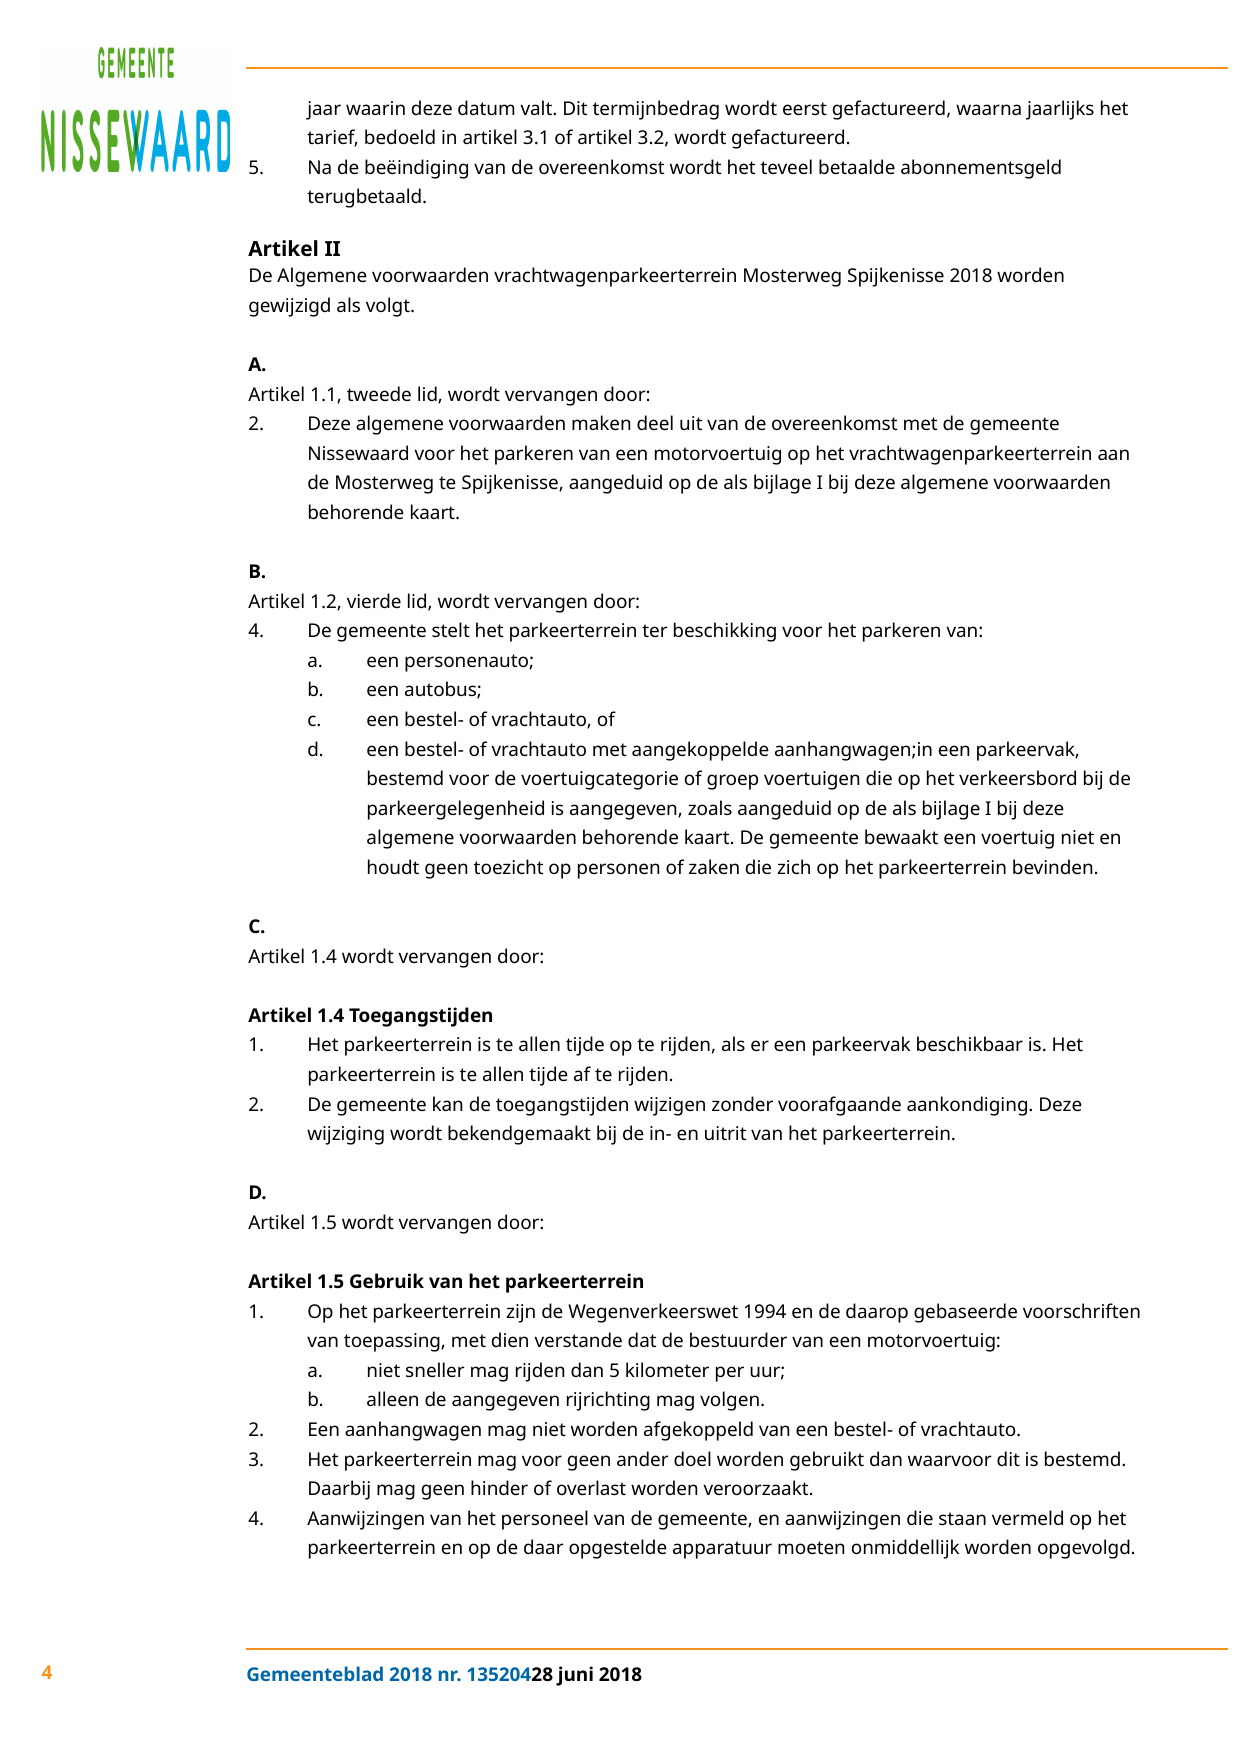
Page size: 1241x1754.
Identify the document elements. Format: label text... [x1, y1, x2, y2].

list niet sneller mag rijden dan 5 kilometer per uur; [307, 1357, 1152, 1383]
picture [201, 122, 206, 138]
list een bestel- of vrachtauto, of [307, 706, 1152, 732]
list Het parkeerterrein mag voor geen ander doel worden gebruikt dan waarvoor dit is bestemd. Daarbij mag geen hinder of overlast worden veroorzaakt. [248, 1446, 1152, 1501]
text B. [248, 558, 1152, 584]
text De Algemene voorwaarden vrachtwagenparkeerterrein Mosterweg Spijkenisse 2018 worden gewijzigd als volgt. [248, 262, 1152, 318]
list een bestel- of vrachtauto met aangekoppelde aanhangwagen;in een parkeervak, bestemd voor de voertuigcategorie of groep voertuigen die op het verkeersbord bij de parkeergelegenheid is aangegeven, zoals aangeduid op de als bijlage I bij deze algemene voorwaarden behorende kaart. De gemeente bewaakt een voertuig niet en houdt geen toezicht op personen of zaken die zich op het parkeerterrein bevinden. [307, 736, 1152, 880]
list jaar waarin deze datum valt. Dit termijnbedrag wordt eerst gefactureerd, waarna jaarlijks het tarief, bedoeld in artikel 3.1 of artikel 3.2, wordt gefactureerd. [248, 95, 1152, 150]
text A. [248, 351, 1152, 377]
text Artikel 1.5 wordt vervangen door: [248, 1209, 1152, 1235]
list een autobus; [307, 677, 1152, 702]
list Een aanhangwagen mag niet worden afgekoppeld van een bestel- of vrachtauto. [248, 1416, 1152, 1442]
text Artikel 1.1, tweede lid, wordt vervangen door: [248, 381, 1152, 406]
text D. [248, 1179, 1152, 1205]
text Artikel 1.4 wordt vervangen door: [248, 943, 1152, 968]
list Na de beëindiging van de overeenkomst wordt het teveel betaalde abonnementsgeld terugbetaald. [248, 154, 1152, 209]
text Artikel II [248, 234, 1152, 262]
picture [200, 151, 206, 172]
text Artikel 1.5 Gebruik van het parkeerterrein [248, 1268, 1152, 1294]
text Artikel 1.2, vierde lid, wordt vervangen door: [248, 588, 1152, 613]
list alleen de aangegeven rijrichting mag volgen. [307, 1387, 1152, 1412]
text Artikel 1.4 Toegangstijden [248, 1002, 1152, 1028]
picture [222, 122, 227, 160]
list De gemeente stelt het parkeerterrein ter beschikking voor het parkeren van: [248, 617, 1152, 643]
picture [154, 157, 165, 172]
text C. [248, 913, 1152, 939]
list Aanwijzingen van het personeel van de gemeente, en aanwijzingen die staan vermeld op het parkeerterrein en op de daar opgestelde apparatuur moeten onmiddellijk worden opgevolgd. [248, 1505, 1152, 1560]
list Deze algemene voorwaarden maken deel uit van de overeenkomst met de gemeente Nissewaard voor het parkeren van een motorvoertuig op het vrachtwagenparkeerterrein aan de Mosterweg te Spijkenisse, aangeduid op de als bijlage I bij deze algemene voorwaarden behorende kaart. [248, 410, 1152, 525]
picture [41, 47, 231, 172]
list Het parkeerterrein is te allen tijde op te rijden, als er een parkeervak beschikbaar is. Het parkeerterrein is te allen tijde af te rijden. [248, 1032, 1152, 1087]
list een personenauto; [307, 647, 1152, 673]
list De gemeente kan de toegangstijden wijzigen zonder voorafgaande aankondiging. Deze wijziging wordt bekendgemaakt bij de in- en uitrit van het parkeerterrein. [248, 1091, 1152, 1146]
picture [176, 157, 187, 172]
list Op het parkeerterrein zijn de Wegenverkeerswet 1994 en de daarop gebaseerde voorschriften van toepassing, met dien verstande dat de bestuurder van een motorvoertuig: [248, 1298, 1152, 1353]
